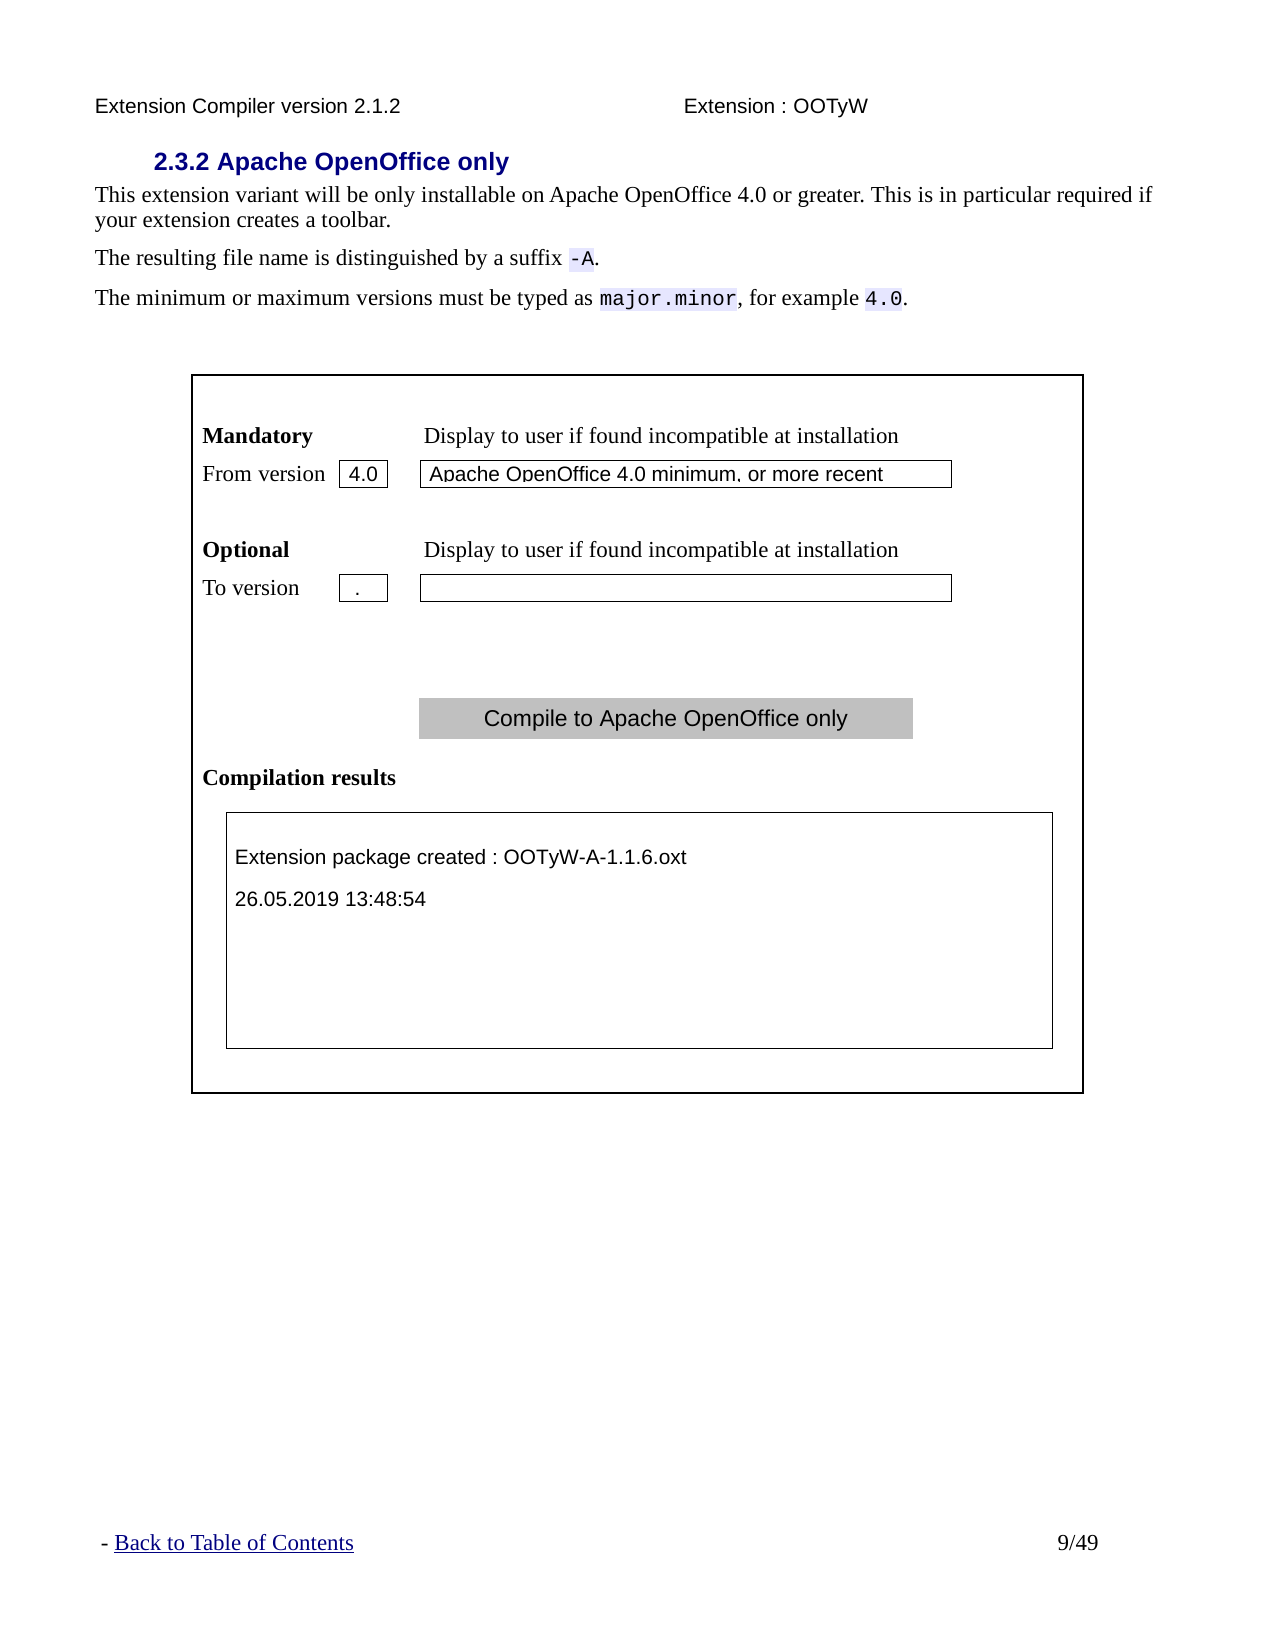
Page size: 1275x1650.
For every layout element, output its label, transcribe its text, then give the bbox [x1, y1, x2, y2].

text Optional Display to user if found incompatible at installation [202, 537, 1073, 562]
text [952, 575, 1073, 600]
text To version [202, 575, 339, 600]
text Mandatory Display to user if found incompatible at installation [202, 423, 1073, 448]
text Compilation results [202, 765, 1073, 791]
text This extension variant will be only installable on Apache OpenOffice 4.0 or greater. This is in particular required if your extension creates a toolbar. [94, 181, 1181, 232]
text [952, 461, 1073, 486]
text [388, 575, 420, 600]
text [388, 461, 420, 486]
text The minimum or maximum versions must be typed as major.minor, for example 4.0. [94, 284, 1181, 311]
text From version [202, 461, 339, 486]
text The resulting file name is distinguished by a suffix -A. [94, 245, 1181, 272]
subtitle Apache OpenOffice only [153, 147, 1181, 176]
